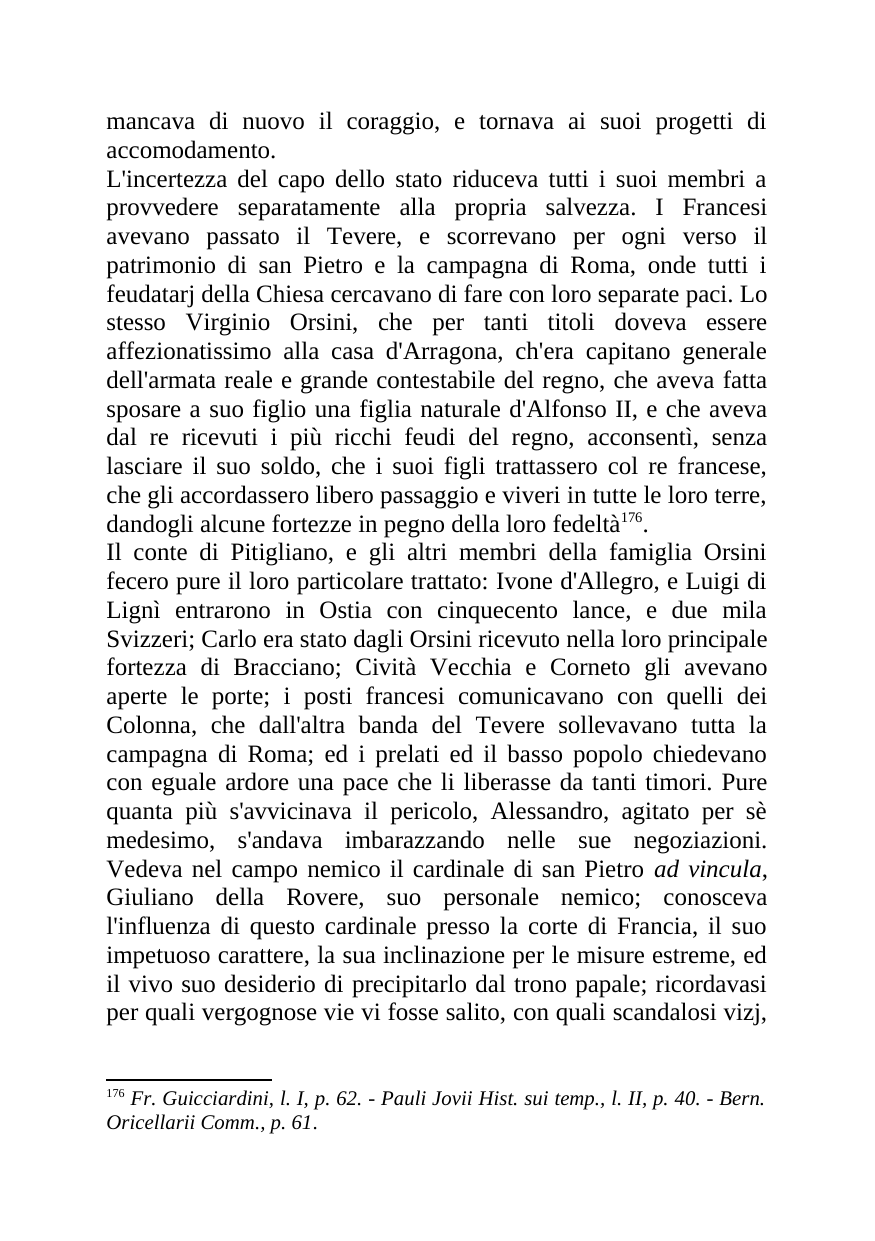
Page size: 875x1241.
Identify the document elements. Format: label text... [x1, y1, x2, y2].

text mancava di nuovo il coraggio, e tornava ai suoi progetti di accomodamento. [106, 106, 768, 164]
text Il conte di Pitigliano, e gli altri membri della famiglia Orsini fecero pure il loro particolare trattato: Ivone d'Allegro, e Luigi di Lignì entrarono in Ostia con cinquecento lance, e due mila Svizzeri; Carlo era stato dagli Orsini ricevuto nella loro principale fortezza di Bracciano; Cività Vecchia e Corneto gli avevano aperte le porte; i posti francesi comunicavano con quelli dei Colonna, che dall'altra banda del Tevere sollevavano tutta la campagna di Roma; ed i prelati ed il basso popolo chiedevano con eguale ardore una pace che li liberasse da tanti timori. Pure quanta più s'avvicinava il pericolo, Alessandro, agitato per sè medesimo, s'andava imbarazzando nelle sue negoziazioni. Vedeva nel campo nemico il cardinale di san Pietro ad vincula, Giuliano della Rovere, suo personale nemico; conosceva l'influenza di questo cardinale presso la corte di Francia, il suo impetuoso carattere, la sua inclinazione per le misure estreme, ed il vivo suo desiderio di precipitarlo dal trono papale; ricordavasi per quali vergognose vie vi fosse salito, con quali scandalosi vizj, [106, 537, 768, 1026]
text L'incertezza del capo dello stato riduceva tutti i suoi membri a provvedere separatamente alla propria salvezza. I Francesi avevano passato il Tevere, e scorrevano per ogni verso il patrimonio di san Pietro e la campagna di Roma, onde tutti i feudatarj della Chiesa cercavano di fare con loro separate paci. Lo stesso Virginio Orsini, che per tanti titoli doveva essere affezionatissimo alla casa d'Arragona, ch'era capitano generale dell'armata reale e grande contestabile del regno, che aveva fatta sposare a suo figlio una figlia naturale d'Alfonso II, e che aveva dal re ricevuti i più ricchi feudi del regno, acconsentì, senza lasciare il suo soldo, che i suoi figli trattassero col re francese, che gli accordassero libero passaggio e viveri in tutte le loro terre, dandogli alcune fortezze in pegno della loro fedeltà. [106, 164, 768, 537]
text Fr. Guicciardini, l. I, p. 62. - Pauli Jovii Hist. sui temp., l. II, p. 40. - Bern. Oricellarii Comm., p. 61. [106, 1086, 768, 1134]
